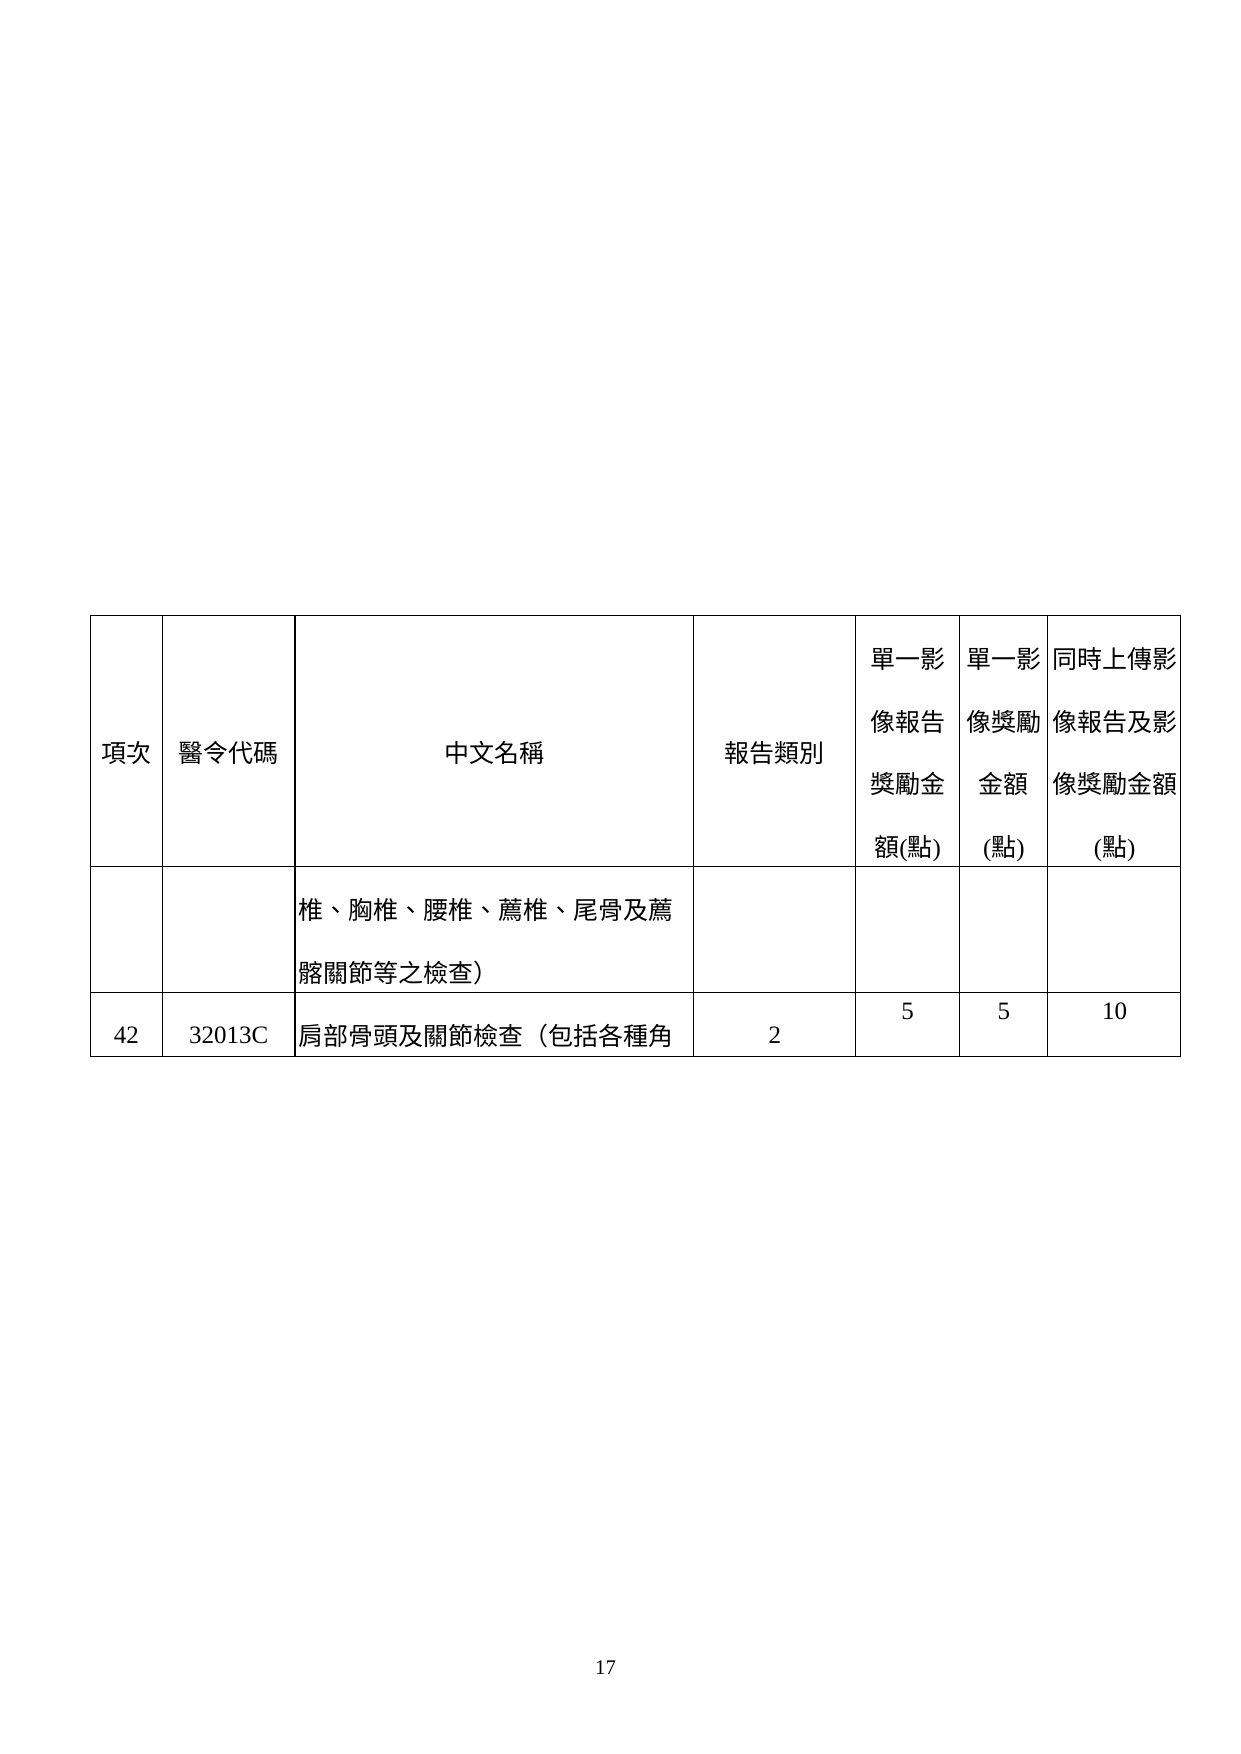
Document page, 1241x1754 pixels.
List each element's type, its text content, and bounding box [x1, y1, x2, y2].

table_cell 5 [960, 993, 1047, 1056]
table_cell [91, 867, 162, 992]
table_cell [856, 867, 959, 992]
table_cell 肩部骨頭及關節檢查（包括各種角 [296, 993, 693, 1056]
table_cell [1048, 867, 1180, 992]
table_header 醫令代碼 [163, 616, 294, 866]
table_header 單一影像獎勵金額(點) [960, 616, 1047, 866]
table_cell [163, 867, 294, 992]
table_header 報告類別 [694, 616, 855, 866]
table_cell 32013C [163, 993, 294, 1056]
table_cell 42 [91, 993, 162, 1056]
table_header 中文名稱 [296, 616, 693, 866]
table_cell [694, 867, 855, 992]
table_header 同時上傳影像報告及影像獎勵金額(點) [1048, 616, 1180, 866]
table_header 單一影像報告獎勵金額(點) [856, 616, 959, 866]
table_cell [960, 867, 1047, 992]
table_cell 椎、胸椎、腰椎、薦椎、尾骨及薦髂關節等之檢查） [296, 867, 693, 992]
table_cell 2 [694, 993, 855, 1056]
table_header 項次 [91, 616, 162, 866]
table_cell 10 [1048, 993, 1180, 1056]
table_cell 5 [856, 993, 959, 1056]
